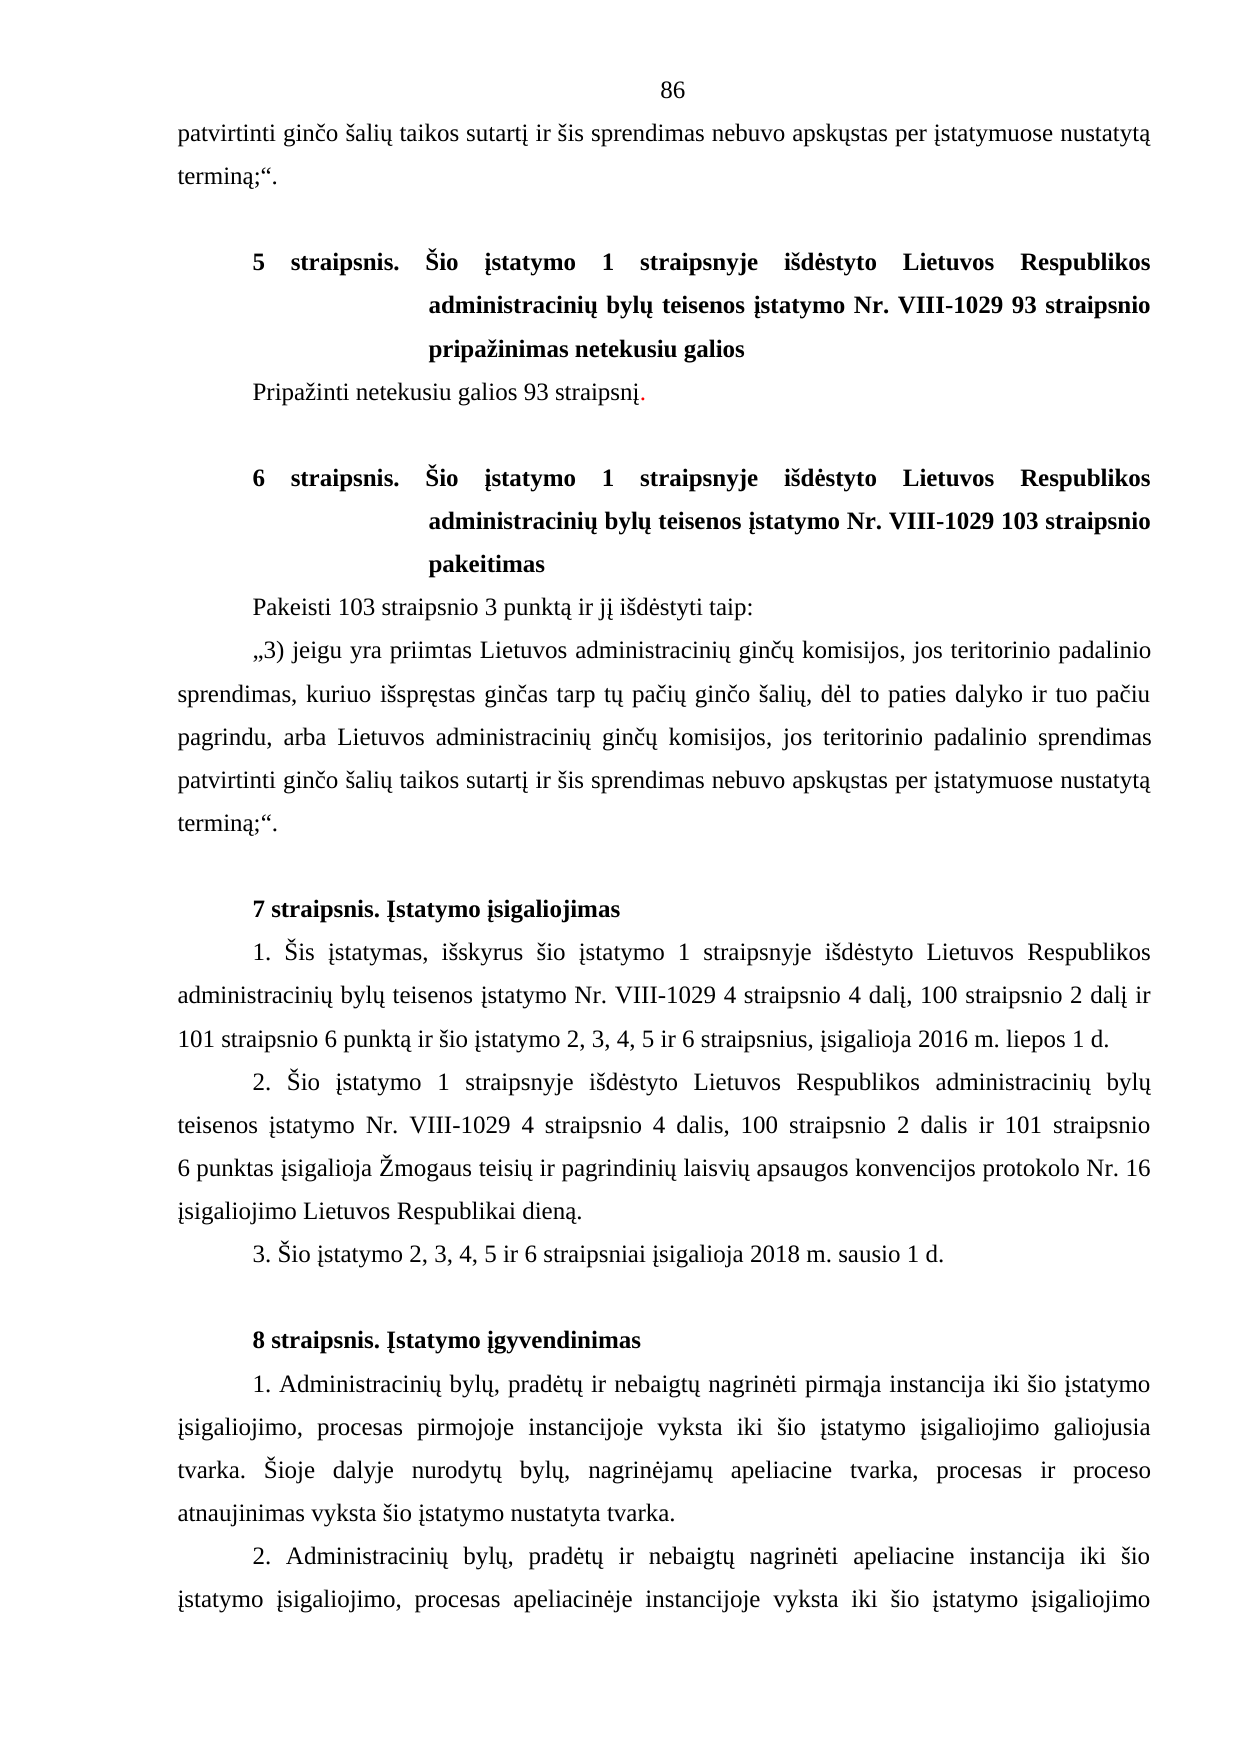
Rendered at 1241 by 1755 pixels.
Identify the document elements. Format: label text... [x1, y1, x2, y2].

text 8 straipsnis. Įstatymo įgyvendinimas [177, 1326, 1152, 1354]
text 6 straipsnis. Šio įstatymo 1 straipsnyje išdėstyto Lietuvos Respublikos administracinių bylų teisenos įstatymo Nr. VIII-1029 103 straipsnio pakeitimas [252, 463, 1152, 578]
text 3. Šio įstatymo 2, 3, 4, 5 ir 6 straipsniai įsigalioja 2018 m. sausio 1 d. [177, 1239, 1152, 1268]
text patvirtinti ginčo šalių taikos sutartį ir šis sprendimas nebuvo apskųstas per įstatymuose nustatytą terminą;“. [177, 118, 1152, 190]
text 7 straipsnis. Įstatymo įsigaliojimas [177, 894, 1152, 923]
text 1. Administracinių bylų, pradėtų ir nebaigtų nagrinėti pirmąja instancija iki šio įstatymo įsigaliojimo, procesas pirmojoje instancijoje vyksta iki šio įstatymo įsigaliojimo galiojusia tvarka. Šioje dalyje nurodytų bylų, nagrinėjamų apeliacine tvarka, procesas ir proceso atnaujinimas vyksta šio įstatymo nustatyta tvarka. [177, 1369, 1152, 1527]
text Pakeisti 103 straipsnio 3 punktą ir jį išdėstyti taip: [177, 592, 1152, 621]
text 5 straipsnis. Šio įstatymo 1 straipsnyje išdėstyto Lietuvos Respublikos administracinių bylų teisenos įstatymo Nr. VIII-1029 93 straipsnio pripažinimas netekusiu galios [252, 247, 1152, 362]
text 1. Šis įstatymas, išskyrus šio įstatymo 1 straipsnyje išdėstyto Lietuvos Respublikos administracinių bylų teisenos įstatymo Nr. VIII-1029 4 straipsnio 4 dalį, 100 straipsnio 2 dalį ir 101 straipsnio 6 punktą ir šio įstatymo 2, 3, 4, 5 ir 6 straipsnius, įsigalioja 2016 m. liepos 1 d. [177, 937, 1152, 1052]
text 2. Administracinių bylų, pradėtų ir nebaigtų nagrinėti apeliacine instancija iki šio įstatymo įsigaliojimo, procesas apeliacinėje instancijoje vyksta iki šio įstatymo įsigaliojimo [177, 1541, 1152, 1613]
text Pripažinti netekusiu galios 93 straipsnį. [177, 377, 1152, 406]
text 2. Šio įstatymo 1 straipsnyje išdėstyto Lietuvos Respublikos administracinių bylų teisenos įstatymo Nr. VIII-1029 4 straipsnio 4 dalis, 100 straipsnio 2 dalis ir 101 straipsnio 6 punktas įsigalioja Žmogaus teisių ir pagrindinių laisvių apsaugos konvencijos protokolo Nr. 16 įsigaliojimo Lietuvos Respublikai dieną. [177, 1067, 1152, 1225]
text „3) jeigu yra priimtas Lietuvos administracinių ginčų komisijos, jos teritorinio padalinio sprendimas, kuriuo išspręstas ginčas tarp tų pačių ginčo šalių, dėl to paties dalyko ir tuo pačiu pagrindu, arba Lietuvos administracinių ginčų komisijos, jos teritorinio padalinio sprendimas patvirtinti ginčo šalių taikos sutartį ir šis sprendimas nebuvo apskųstas per įstatymuose nustatytą terminą;“. [177, 636, 1152, 837]
